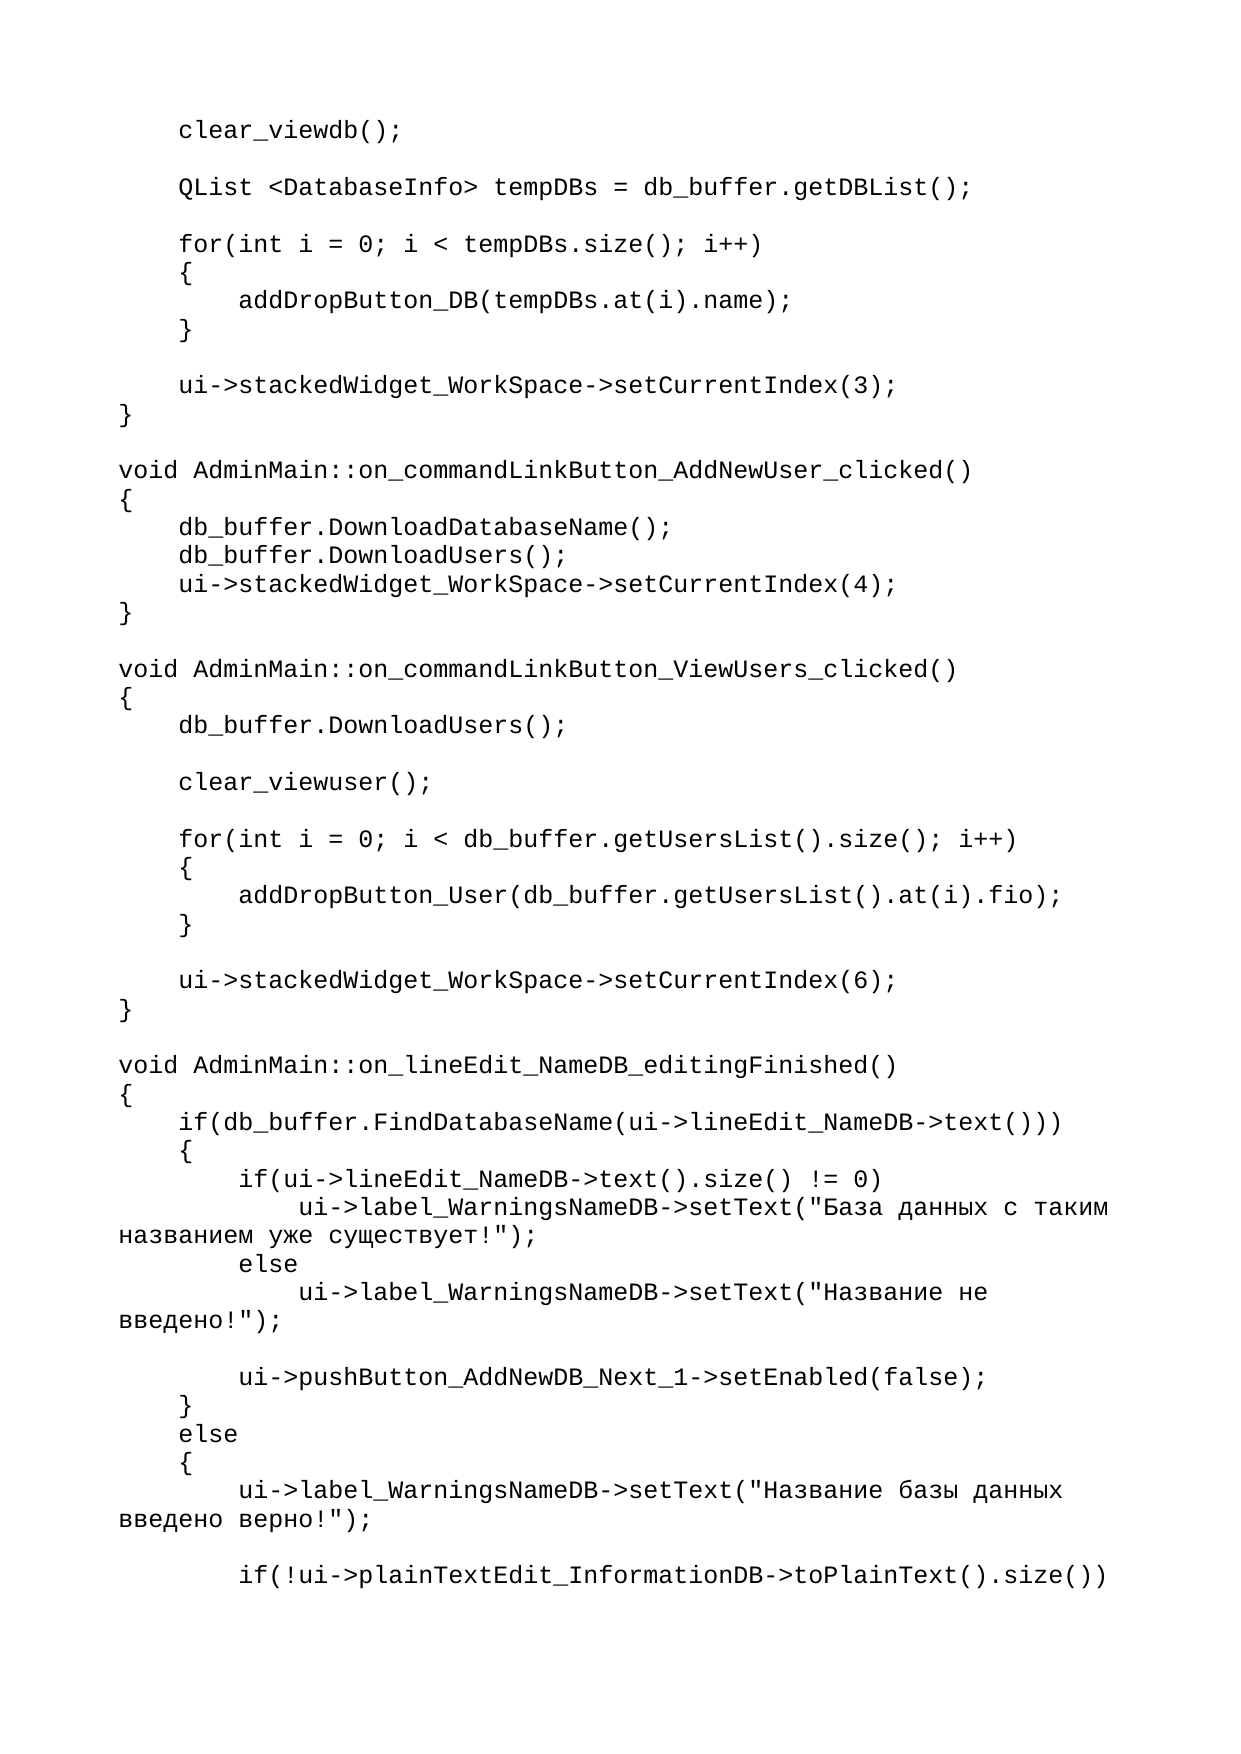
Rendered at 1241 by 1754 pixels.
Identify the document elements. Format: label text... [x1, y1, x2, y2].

text void AdminMain::on_commandLinkButton_AddNewUser_clicked() [118, 458, 1122, 486]
text clear_viewuser(); [118, 770, 1122, 798]
text ui->stackedWidget_WorkSpace->setCurrentIndex(4); [118, 571, 1122, 600]
text { [118, 260, 1122, 288]
text } [118, 316, 1122, 345]
text if(ui->lineEdit_NameDB->text().size() != 0) [118, 1166, 1122, 1195]
text QList <DatabaseInfo> tempDBs = db_buffer.getDBList(); [118, 175, 1122, 203]
text } [118, 401, 1122, 430]
text void AdminMain::on_lineEdit_NameDB_editingFinished() [118, 1053, 1122, 1081]
text db_buffer.DownloadUsers(); [118, 543, 1122, 571]
text { [118, 855, 1122, 883]
text db_buffer.DownloadDatabaseName(); [118, 515, 1122, 543]
text ui->pushButton_AddNewDB_Next_1->setEnabled(false); [118, 1365, 1122, 1393]
text else [118, 1421, 1122, 1450]
text clear_viewdb(); [118, 118, 1122, 146]
text } [118, 996, 1122, 1025]
text for(int i = 0; i < tempDBs.size(); i++) [118, 231, 1122, 260]
text } [118, 1393, 1122, 1421]
text { [118, 1081, 1122, 1110]
text else [118, 1251, 1122, 1280]
text for(int i = 0; i < db_buffer.getUsersList().size(); i++) [118, 826, 1122, 855]
text ui->label_WarningsNameDB->setText("Название не введено!"); [118, 1280, 1122, 1336]
text { [118, 1138, 1122, 1166]
text { [118, 1450, 1122, 1478]
text ui->label_WarningsNameDB->setText("Название базы данных введено верно!"); [118, 1478, 1122, 1535]
text { [118, 685, 1122, 713]
text if(!ui->plainTextEdit_InformationDB->toPlainText().size()) [118, 1563, 1122, 1591]
text ui->label_WarningsNameDB->setText("База данных с таким названием уже существует!"); [118, 1195, 1122, 1251]
text if(db_buffer.FindDatabaseName(ui->lineEdit_NameDB->text())) [118, 1110, 1122, 1138]
text void AdminMain::on_commandLinkButton_ViewUsers_clicked() [118, 656, 1122, 685]
text ui->stackedWidget_WorkSpace->setCurrentIndex(3); [118, 373, 1122, 401]
text addDropButton_User(db_buffer.getUsersList().at(i).fio); [118, 883, 1122, 911]
text } [118, 600, 1122, 628]
text addDropButton_DB(tempDBs.at(i).name); [118, 288, 1122, 316]
text db_buffer.DownloadUsers(); [118, 713, 1122, 741]
text ui->stackedWidget_WorkSpace->setCurrentIndex(6); [118, 968, 1122, 996]
text } [118, 911, 1122, 940]
text { [118, 486, 1122, 515]
